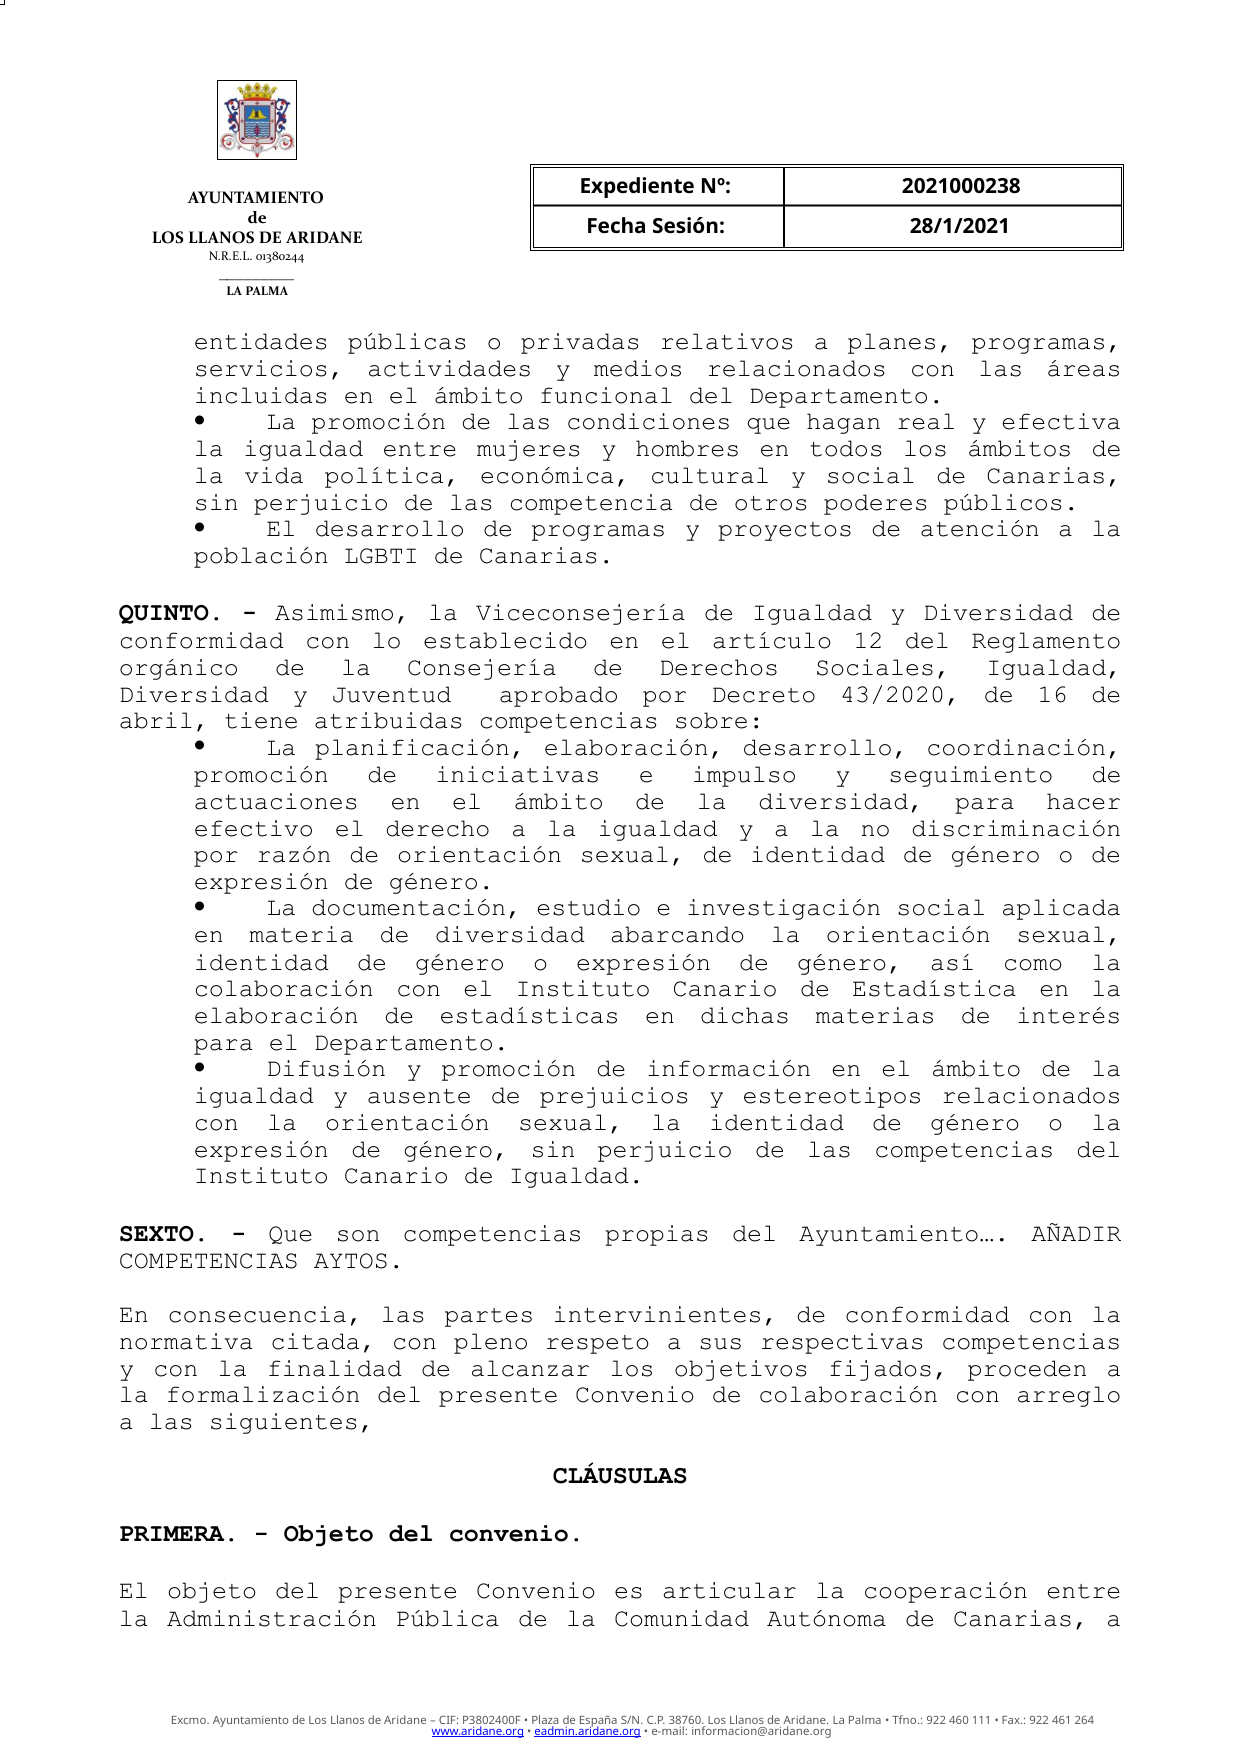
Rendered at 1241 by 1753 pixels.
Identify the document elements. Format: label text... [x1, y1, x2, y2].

text para el Departamento. [194, 1029, 1146, 1056]
text la Administración Pública de la Comunidad Autónoma de Canarias, a [119, 1605, 1146, 1632]
text ________ [226, 266, 317, 282]
text población LGBTI de Canarias. [194, 541, 639, 569]
text elaboración de estadísticas en dichas materias de interés [194, 1002, 1146, 1029]
text  [194, 889, 230, 919]
text N.R.E.L. 01380244 [208, 250, 327, 262]
text QUINTO. - Asimismo, la Viceconsejería de Igualdad y Diversidad de [119, 598, 1146, 627]
text El desarrollo de programas y proyectos de atención a la [266, 514, 1146, 542]
text AYUNTAMIENTO [188, 190, 387, 207]
text Excmo. Ayuntamiento de Los Llanos de Aridane – CIF: P3802400F • Plaza de España S/N. C.P. 38760. Los Llanos de Aridane. La Palma • Tfno.: 922 460 111 • Fax.: 922 461 264 [171, 1713, 1095, 1727]
text sin perjuicio de las competencia de otros poderes públicos. [194, 489, 1146, 516]
text Fecha Sesión: [586, 214, 761, 239]
text LOS LLANOS DE ARIDANE [152, 230, 387, 247]
picture [531, 165, 1123, 250]
text SEXTO. - Que son competencias propias del Ayuntamiento…. AÑADIR [119, 1218, 1146, 1247]
text La planificación, elaboración, desarrollo, coordinación, [266, 733, 1146, 759]
text En consecuencia, las partes intervinientes, de conformidad con la [119, 1299, 1146, 1328]
text  [194, 1049, 230, 1080]
text COMPETENCIAS AYTOS. [119, 1247, 1146, 1274]
text entidades públicas o privadas relativos a planes, programas, [194, 327, 1146, 355]
text incluidas en el ámbito funcional del Departamento. [194, 382, 1146, 408]
text y con la finalidad de alcanzar los objetivos fijados, proceden a [119, 1355, 1146, 1381]
text con la orientación sexual, la identidad de género o la [194, 1109, 1146, 1136]
text Instituto Canario de Igualdad. [194, 1162, 1146, 1189]
text en materia de diversidad abarcando la orientación sexual, [194, 920, 1146, 948]
text efectivo el derecho a la igualdad y a la no discriminación [194, 815, 1146, 841]
text CLÁUSULAS [553, 1461, 713, 1489]
text de [247, 210, 387, 227]
picture [218, 81, 296, 159]
text la formalización del presente Convenio de colaboración con arreglo [119, 1381, 1146, 1408]
text  [194, 728, 230, 759]
text La promoción de las condiciones que hagan real y efectiva [266, 407, 1146, 433]
text www.aridane.org • eadmin.aridane.org • e-mail: informacion@aridane.org [431, 1724, 834, 1738]
text la igualdad entre mujeres y hombres en todos los ámbitos de [194, 433, 1146, 462]
text normativa citada, con pleno respeto a sus respectivas competencias [119, 1328, 1146, 1355]
text  [194, 403, 230, 433]
text 28/1/2021 [909, 214, 1059, 239]
text Difusión y promoción de información en el ámbito de la [266, 1054, 1146, 1081]
text actuaciones en el ámbito de la diversidad, para hacer [194, 788, 1146, 815]
text  [194, 509, 230, 540]
text abril, tiene atribuidas competencias sobre: [119, 707, 1146, 734]
text la vida política, económica, cultural y social de Canarias, [194, 462, 1146, 489]
text colaboración con el Instituto Canario de Estadística en la [194, 975, 1146, 1002]
text Diversidad y Juventud aprobado por Decreto 43/2020, de 16 de [119, 681, 1146, 707]
text expresión de género, sin perjuicio de las competencias del [194, 1136, 1146, 1162]
text La documentación, estudio e investigación social aplicada [266, 893, 1146, 920]
text igualdad y ausente de prejuicios y estereotipos relacionados [194, 1081, 1146, 1109]
text conformidad con lo establecido en el artículo 12 del Reglamento [119, 627, 1146, 654]
text 2021000238 [902, 173, 1059, 198]
text identidad de género o expresión de género, así como la [194, 948, 1146, 975]
text por razón de orientación sexual, de identidad de género o de [194, 841, 1146, 868]
text _ [219, 266, 226, 279]
text PRIMERA. - Objeto del convenio. [119, 1519, 609, 1547]
text orgánico de la Consejería de Derechos Sociales, Igualdad, [119, 654, 1146, 681]
text servicios, actividades y medios relacionados con las áreas [194, 355, 1146, 382]
text Expediente Nº: [579, 173, 761, 198]
text _ [317, 266, 327, 282]
text promoción de iniciativas e impulso y seguimiento de [194, 759, 1146, 788]
text El objeto del presente Convenio es articular la cooperación entre [119, 1576, 1146, 1605]
text LA PALMA [226, 286, 317, 298]
text a las siguientes, [119, 1408, 1146, 1435]
text expresión de género. [194, 868, 1146, 895]
